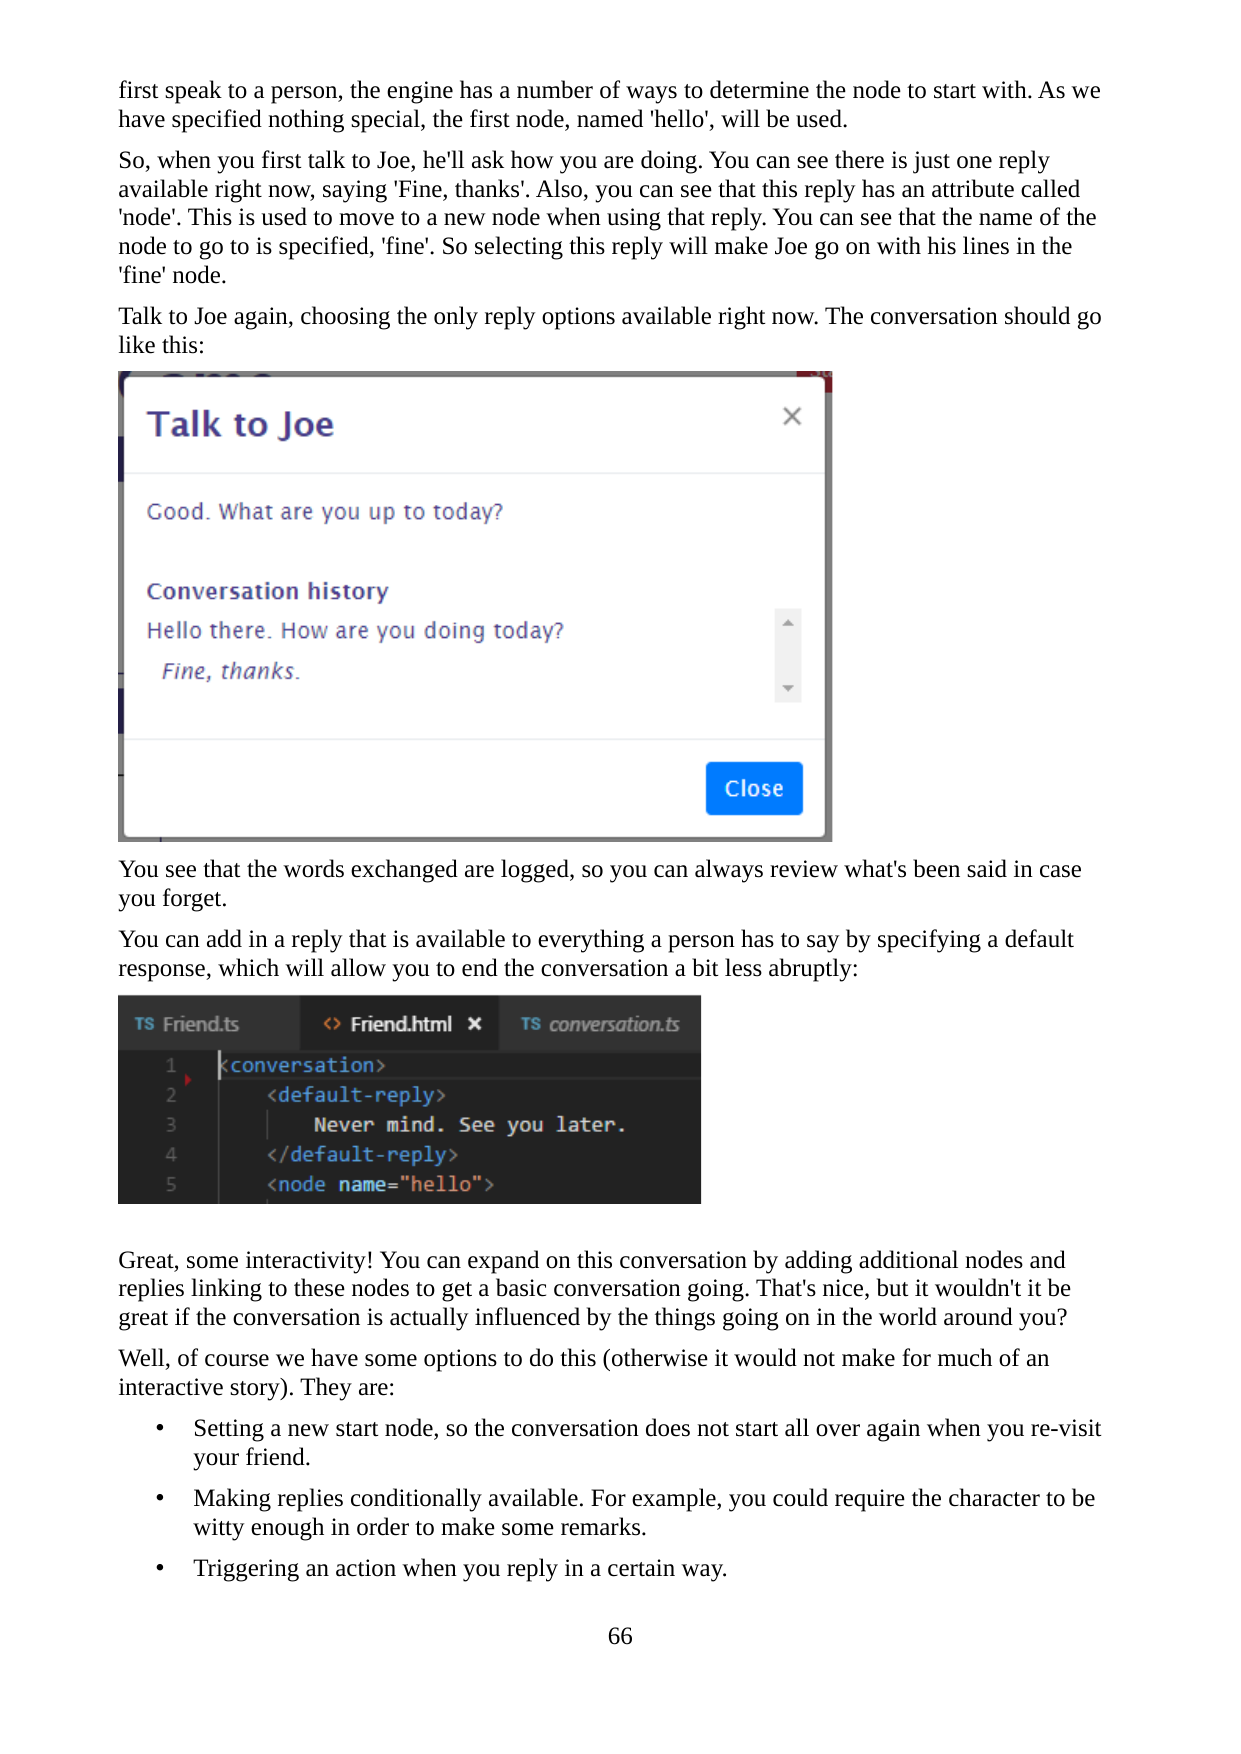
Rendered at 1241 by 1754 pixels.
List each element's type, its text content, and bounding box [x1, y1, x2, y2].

list Making replies conditionally available. For example, you could require the character to be witty enough in order to make some remarks. [156, 1483, 1122, 1541]
list Setting a new start node, so the conversation does not start all over again when you re-visit your friend. [156, 1413, 1122, 1471]
text first speak to a person, the engine has a number of ways to determine the node to start with. As we have specified nothing special, the first node, named 'hello', will be used. [118, 75, 1122, 132]
list Triggering an action when you reply in a certain way. [156, 1553, 1122, 1582]
text So, when you first talk to Joe, he'll ask how you are doing. You can see there is just one reply available right now, saying 'Fine, thanks'. Also, you can see that this reply has an attribute called 'node'. This is used to move to a new node when using that reply. You can see that the name of the node to go to is specified, 'fine'. So selecting this reply will make Joe go on with his lines in the 'fine' node. [118, 145, 1122, 289]
text Talk to Joe again, choosing the only reply options available right now. The conversation should go like this: [118, 301, 1122, 359]
text Well, of course we have some options to do this (otherwise it would not make for much of an interactive story). They are: [118, 1343, 1122, 1401]
text You see that the words exchanged are logged, so you can always review what's been said in case you forget. [118, 854, 1122, 912]
text Great, some interactivity! You can expand on this conversation by adding additional nodes and replies linking to these nodes to get a basic conversation going. That's nice, but it wouldn't it be great if the conversation is actually influenced by the things going on in the world around you? [118, 1245, 1122, 1331]
text You can add in a reply that is available to everything a person has to say by specifying a default response, which will allow you to end the conversation a bit less abruptly: [118, 924, 1122, 982]
